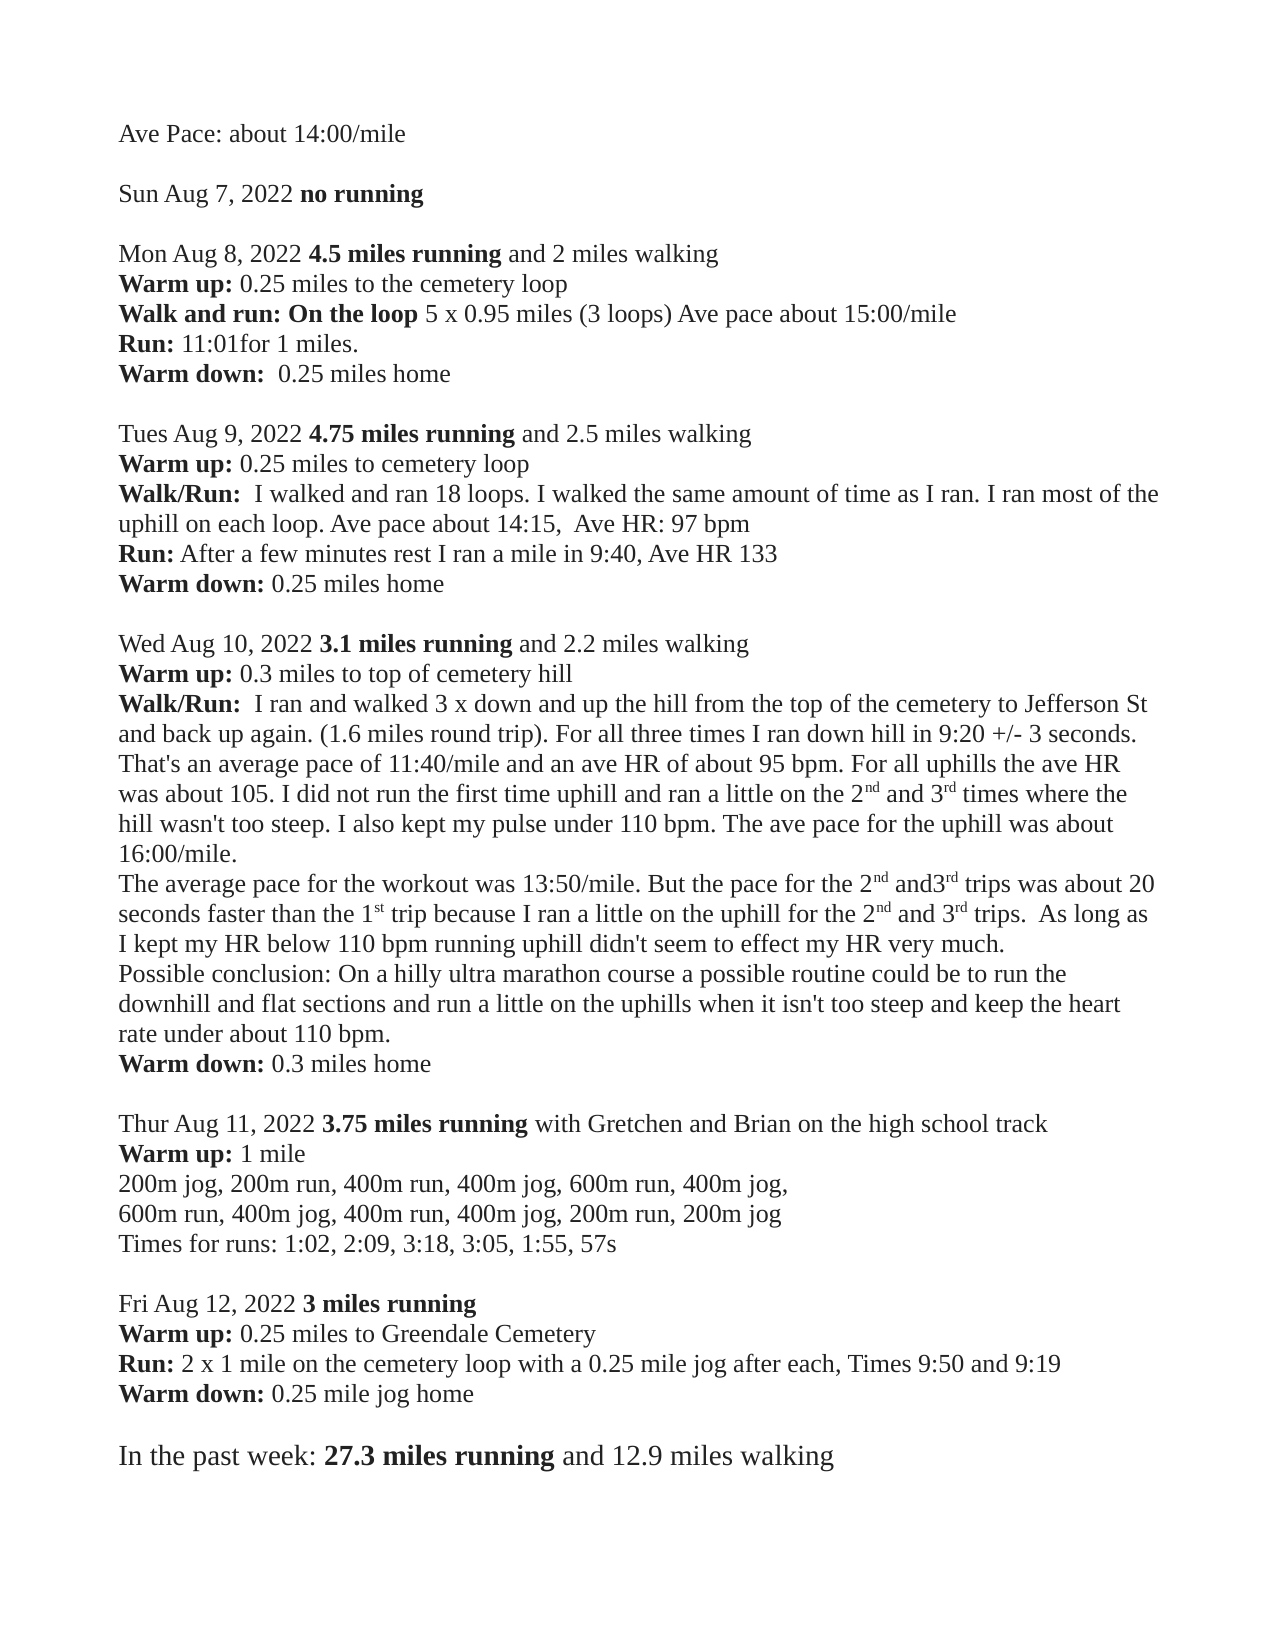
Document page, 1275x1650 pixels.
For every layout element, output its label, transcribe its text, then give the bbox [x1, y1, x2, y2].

text Warm up: 0.3 miles to top of cemetery hill [118, 658, 1161, 688]
text Ave Pace: about 14:00/mile [118, 118, 1161, 148]
text Warm down: 0.3 miles home [118, 1048, 1161, 1078]
text Tues Aug 9, 2022 4.75 miles running and 2.5 miles walking [118, 418, 1161, 448]
text Times for runs: 1:02, 2:09, 3:18, 3:05, 1:55, 57s [118, 1228, 1161, 1258]
text 600m run, 400m jog, 400m run, 400m jog, 200m run, 200m jog [118, 1198, 1161, 1228]
text Warm down: 0.25 mile jog home [118, 1378, 1161, 1408]
text Run: 2 x 1 mile on the cemetery loop with a 0.25 mile jog after each, Times 9:50 and 9:19 [118, 1348, 1161, 1378]
text Walk and run: On the loop 5 x 0.95 miles (3 loops) Ave pace about 15:00/mile [118, 298, 1161, 328]
text Warm up: 0.25 miles to Greendale Cemetery [118, 1318, 1161, 1348]
text Fri Aug 12, 2022 3 miles running [118, 1288, 1161, 1318]
text In the past week: 27.3 miles running and 12.9 miles walking [118, 1438, 1161, 1472]
text Sun Aug 7, 2022 no running [118, 178, 1161, 208]
text Wed Aug 10, 2022 3.1 miles running and 2.2 miles walking [118, 628, 1161, 658]
text Warm up: 0.25 miles to the cemetery loop [118, 268, 1161, 298]
text Run: 11:01for 1 miles. [118, 328, 1161, 358]
text Warm up: 0.25 miles to cemetery loop [118, 448, 1161, 478]
text Mon Aug 8, 2022 4.5 miles running and 2 miles walking [118, 238, 1161, 268]
text Walk/Run: I walked and ran 18 loops. I walked the same amount of time as I ran. I ran most of the uphill on each loop. Ave pace about 14:15, Ave HR: 97 bpm [118, 478, 1161, 538]
text Possible conclusion: On a hilly ultra marathon course a possible routine could be to run the downhill and flat sections and run a little on the uphills when it isn't too steep and keep the heart rate under about 110 bpm. [118, 958, 1161, 1048]
text Warm up: 1 mile [118, 1138, 1161, 1168]
text Warm down: 0.25 miles home [118, 358, 1161, 388]
text Thur Aug 11, 2022 3.75 miles running with Gretchen and Brian on the high school track [118, 1108, 1161, 1138]
text Walk/Run: I ran and walked 3 x down and up the hill from the top of the cemetery to Jefferson St and back up again. (1.6 miles round trip). For all three times I ran down hill in 9:20 +/- 3 seconds. That's an average pace of 11:40/mile and an ave HR of about 95 bpm. For all uphills the ave HR was about 105. I did not run the first time uphill and ran a little on the 2nd and 3rd times where the hill wasn't too steep. I also kept my pulse under 110 bpm. The ave pace for the uphill was about 16:00/mile. [118, 688, 1161, 868]
text Warm down: 0.25 miles home [118, 568, 1161, 598]
text Run: After a few minutes rest I ran a mile in 9:40, Ave HR 133 [118, 538, 1161, 568]
text The average pace for the workout was 13:50/mile. But the pace for the 2nd and3rd trips was about 20 seconds faster than the 1st trip because I ran a little on the uphill for the 2nd and 3rd trips. As long as I kept my HR below 110 bpm running uphill didn't seem to effect my HR very much. [118, 868, 1161, 958]
text 200m jog, 200m run, 400m run, 400m jog, 600m run, 400m jog, [118, 1168, 1161, 1198]
